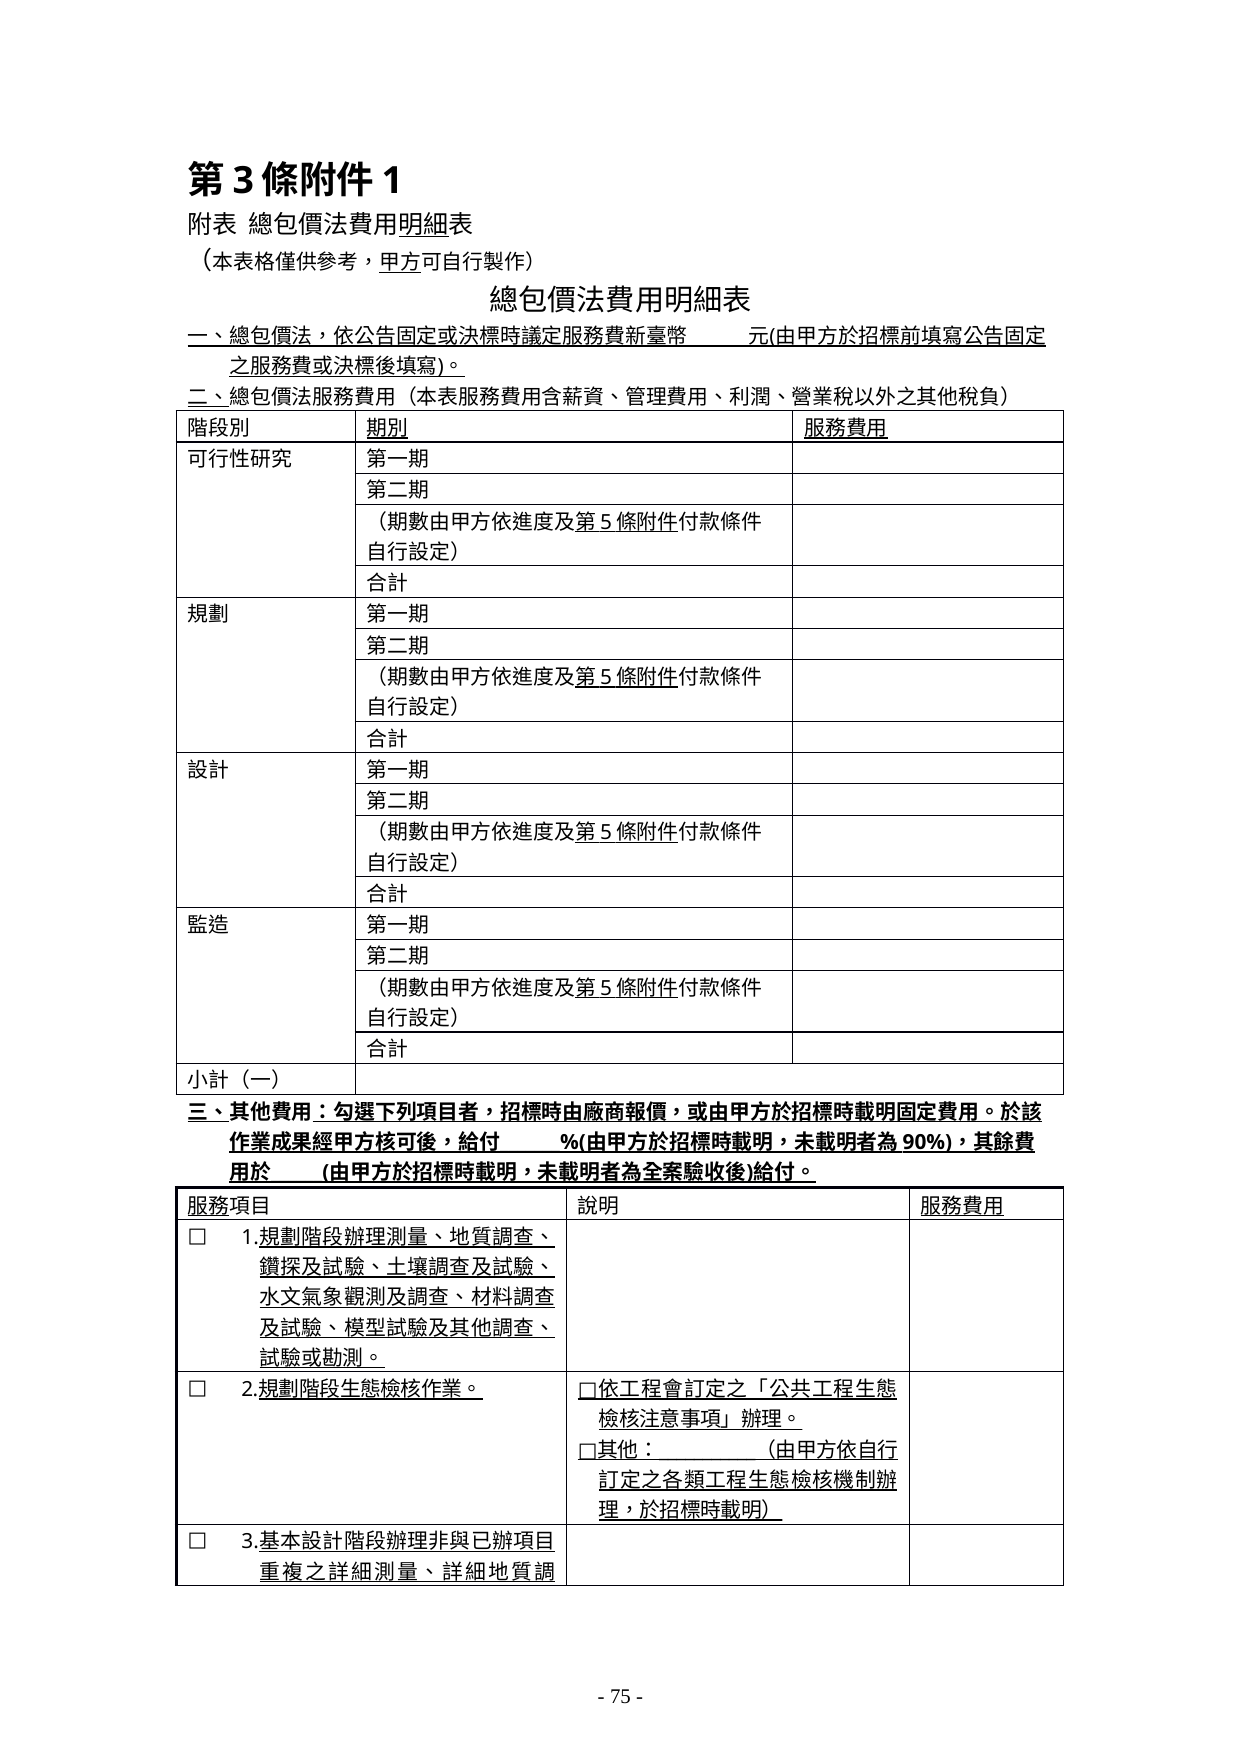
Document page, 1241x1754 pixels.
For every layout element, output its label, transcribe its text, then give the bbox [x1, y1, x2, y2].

text 第3條附件1 [187, 150, 1053, 204]
table_cell [356, 1064, 1063, 1094]
text 總包價法費用明細表 [187, 277, 1053, 319]
table_cell （期數由甲方依進度及第5條附件付款條件自行設定） [356, 660, 792, 721]
table_cell [567, 1525, 909, 1585]
table_cell [793, 816, 1063, 876]
table_cell [793, 629, 1063, 659]
table_header 階段別 [177, 411, 355, 441]
table_cell [910, 1372, 1063, 1523]
table_cell [910, 1525, 1063, 1585]
text 二、總包價法服務費用（本表服務費用含薪資、管理費用、利潤、營業稅以外之其他稅負） [187, 380, 1053, 410]
table_cell 第二期 [356, 784, 792, 814]
table_cell 第一期 [356, 908, 792, 938]
table_cell [793, 908, 1063, 938]
table_cell 規劃階段辦理測量、地質調查、鑽探及試驗、土壤調查及試驗、水文氣象觀測及調查、材料調查及試驗、模型試驗及其他調查、試驗或勘測。 [230, 1220, 566, 1371]
table_cell [793, 753, 1063, 783]
table_cell 第二期 [356, 629, 792, 659]
table_cell [793, 971, 1063, 1031]
table_cell [567, 1220, 909, 1371]
table_cell 規劃階段生態檢核作業。 [230, 1372, 566, 1523]
table_cell 監造 [177, 908, 355, 1063]
table_cell [793, 660, 1063, 721]
table_cell 合計 [356, 566, 792, 597]
table_cell 第二期 [356, 940, 792, 970]
table_cell [793, 474, 1063, 504]
table_cell [793, 505, 1063, 565]
table_cell 第一期 [356, 443, 792, 473]
table_cell □ [178, 1525, 230, 1585]
table_cell [793, 940, 1063, 970]
table_cell 合計 [356, 1033, 792, 1063]
table_cell 第二期 [356, 474, 792, 504]
text 三、其他費用：勾選下列項目者，招標時由廠商報價，或由甲方於招標時載明固定費用。於該作業成果經甲方核可後，給付_______%(由甲方於招標時載明，未載明者為90%)，其餘費用於______(由甲方於招標時載明，未載明者為全案驗收後)給付。 [187, 1095, 1053, 1186]
table_cell [793, 566, 1063, 597]
table_header 期別 [356, 411, 792, 441]
table_cell 合計 [356, 722, 792, 752]
table_cell [793, 598, 1063, 628]
table_header 說明 [567, 1189, 909, 1219]
text 一、總包價法，依公告固定或決標時議定服務費新臺幣 元(由甲方於招標前填寫公告固定之服務費或決標後填寫)。 [187, 319, 1053, 380]
table_cell 基本設計階段辦理非與已辦項目重複之詳細測量、詳細地質調 [230, 1525, 566, 1585]
table_cell [910, 1220, 1063, 1371]
text （本表格僅供參考，甲方可自行製作） [187, 241, 1053, 277]
table_cell [793, 784, 1063, 814]
table_header 服務項目 [178, 1189, 566, 1219]
text 附表 總包價法費用明細表 [187, 204, 1053, 241]
table_header 服務費用 [910, 1189, 1063, 1219]
table_cell 可行性研究 [177, 443, 355, 597]
table_header 服務費用 [793, 411, 1063, 441]
table_cell □依工程會訂定之「公共工程生態檢核注意事項」辦理。 □其他：___________（由甲方依自行訂定之各類工程生態檢核機制辦理，於招標時載明） [567, 1372, 909, 1523]
table_cell [793, 443, 1063, 473]
table_cell 設計 [177, 753, 355, 907]
table_cell □ [178, 1372, 230, 1523]
table_cell [793, 877, 1063, 907]
table_cell 合計 [356, 877, 792, 907]
table_cell 小計（一） [177, 1064, 355, 1094]
table_cell （期數由甲方依進度及第5條附件付款條件自行設定） [356, 505, 792, 565]
table_cell （期數由甲方依進度及第5條附件付款條件自行設定） [356, 971, 792, 1031]
table_cell □ [178, 1220, 230, 1371]
table_cell [793, 722, 1063, 752]
table_cell 第一期 [356, 753, 792, 783]
table_cell 規劃 [177, 598, 355, 752]
table_cell 第一期 [356, 598, 792, 628]
table_cell （期數由甲方依進度及第5條附件付款條件自行設定） [356, 816, 792, 876]
table_cell [793, 1033, 1063, 1063]
